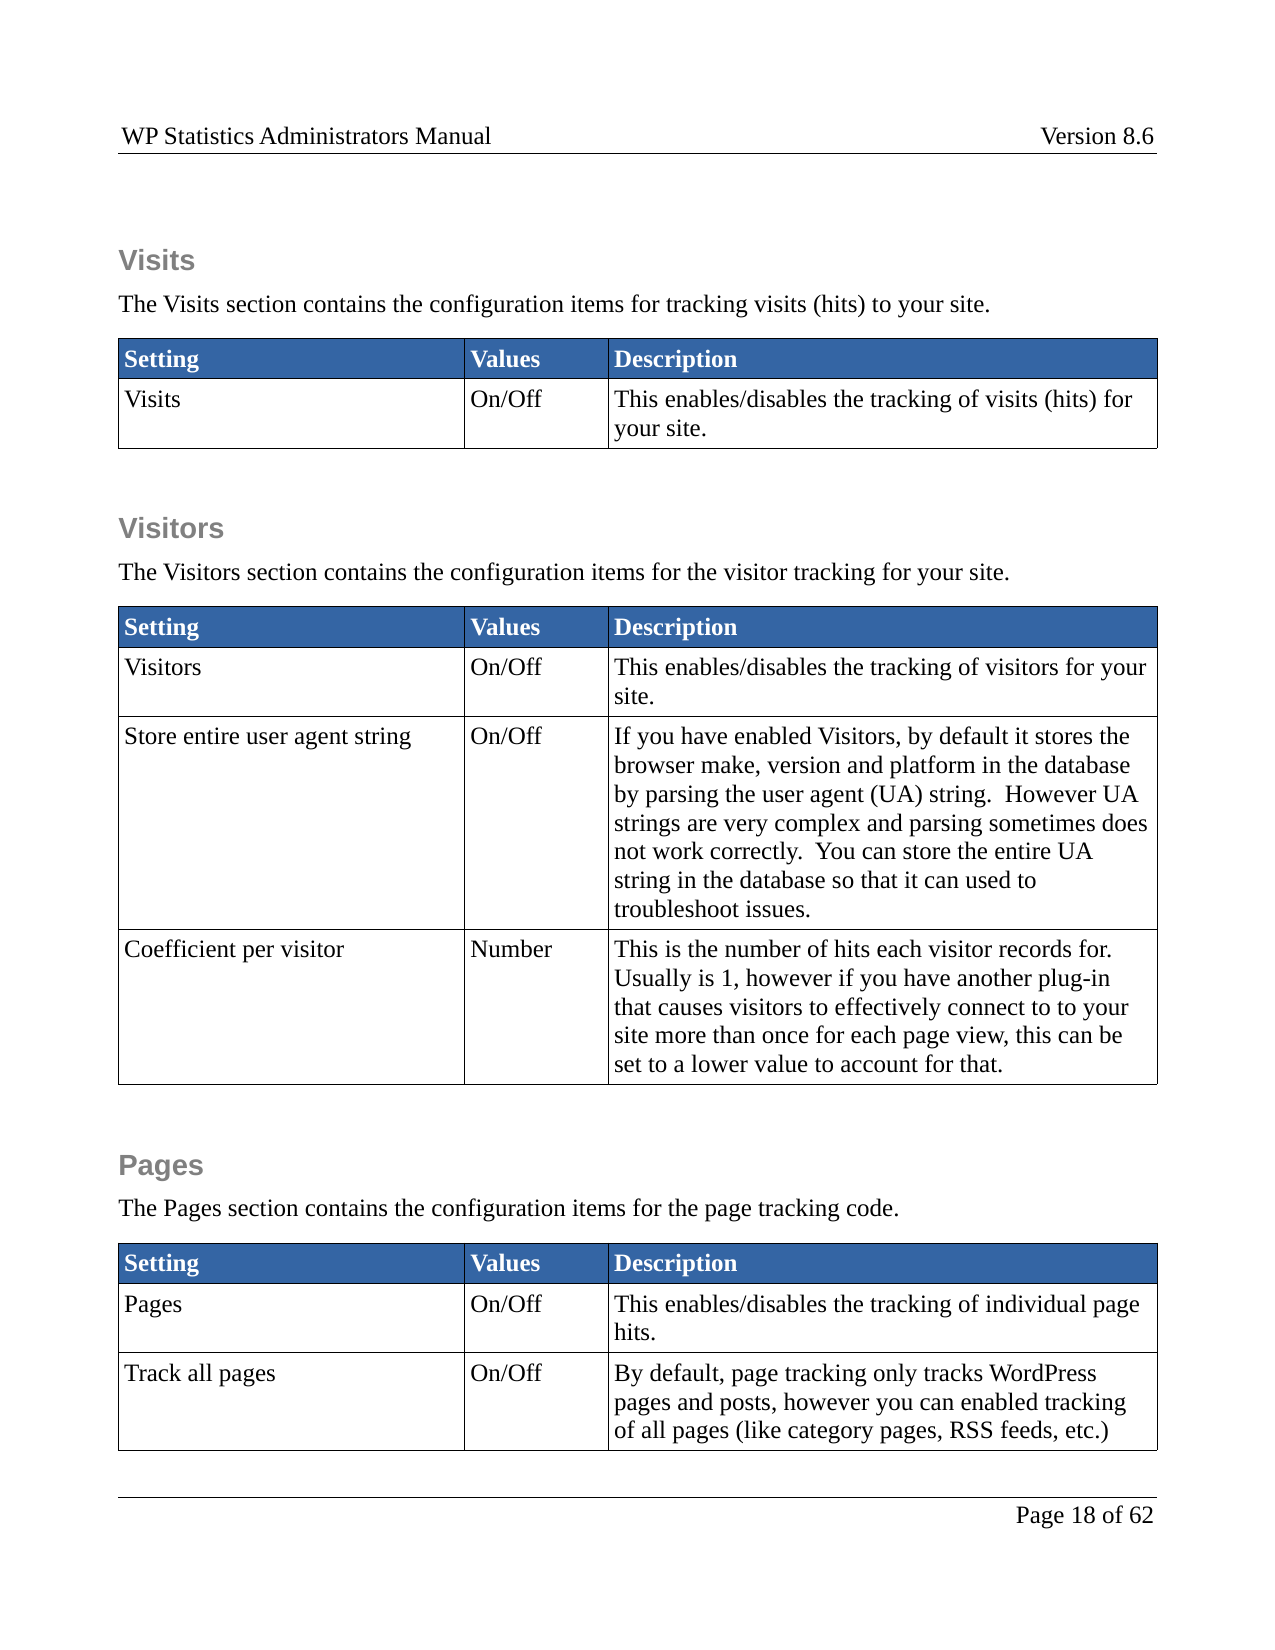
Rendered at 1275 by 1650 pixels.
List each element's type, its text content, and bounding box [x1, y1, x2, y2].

table_cell If you have enabled Visitors, by default it stores the browser make, version and platform in the database by parsing the user agent (UA) string. However UA strings are very complex and parsing sometimes does not work correctly. You can store the entire UA string in the database so that it can used to troubleshoot issues. [609, 717, 1157, 928]
table_header Setting [119, 339, 464, 378]
table_cell This enables/disables the tracking of visitors for your site. [609, 648, 1157, 716]
table_header Values [465, 339, 608, 378]
table_header Setting [119, 607, 464, 647]
text The Visits section contains the configuration items for tracking visits (hits) to your site. [118, 289, 1157, 318]
text The Visitors section contains the configuration items for the visitor tracking for your site. [118, 557, 1157, 586]
table_cell Number [465, 930, 608, 1084]
table_header Description [609, 1244, 1157, 1283]
table_cell Pages [119, 1284, 464, 1352]
table_cell Store entire user agent string [119, 717, 464, 928]
table_cell On/Off [465, 1284, 608, 1352]
subtitle Visits [118, 243, 1157, 276]
table_cell Coefficient per visitor [119, 930, 464, 1084]
table_cell This enables/disables the tracking of individual page hits. [609, 1284, 1157, 1352]
table_cell On/Off [465, 1353, 608, 1450]
table_cell Track all pages [119, 1353, 464, 1450]
table_cell On/Off [465, 379, 608, 447]
table_cell By default, page tracking only tracks WordPress pages and posts, however you can enabled tracking of all pages (like category pages, RSS feeds, etc.) [609, 1353, 1157, 1450]
table_header Setting [119, 1244, 464, 1283]
subtitle Visitors [118, 511, 1157, 545]
subtitle Pages [118, 1147, 1157, 1181]
table_cell On/Off [465, 648, 608, 716]
table_header Description [609, 607, 1157, 647]
table_header Values [465, 1244, 608, 1283]
table_cell On/Off [465, 717, 608, 928]
text The Pages section contains the configuration items for the page tracking code. [118, 1193, 1157, 1222]
table_header Values [465, 607, 608, 647]
table_cell Visitors [119, 648, 464, 716]
table_cell This enables/disables the tracking of visits (hits) for your site. [609, 379, 1157, 447]
table_cell This is the number of hits each visitor records for. Usually is 1, however if you have another plug-in that causes visitors to effectively connect to to your site more than once for each page view, this can be set to a lower value to account for that. [609, 930, 1157, 1084]
table_header Description [609, 339, 1157, 378]
table_cell Visits [119, 379, 464, 447]
